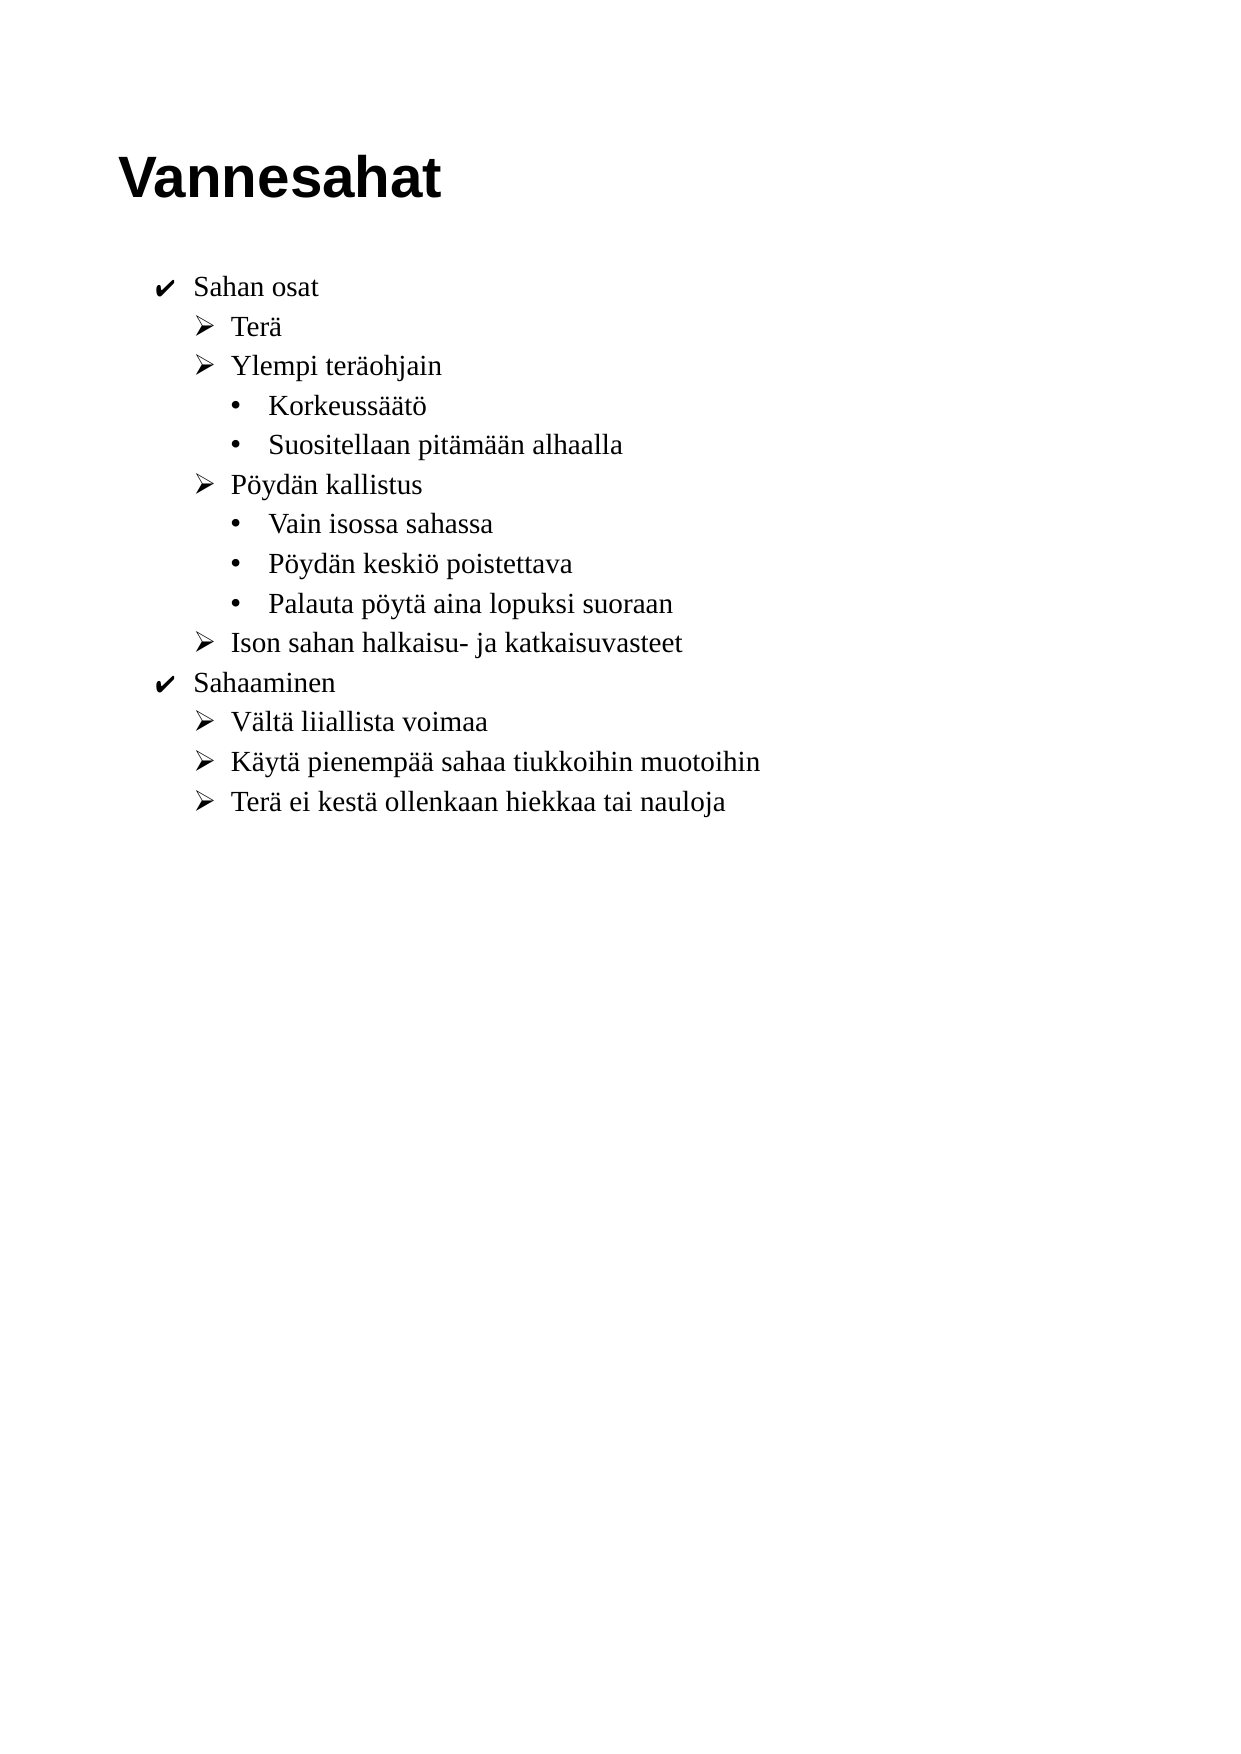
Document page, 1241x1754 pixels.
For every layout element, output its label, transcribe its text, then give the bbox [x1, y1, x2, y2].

list Terä [193, 309, 1122, 342]
list Sahaaminen [156, 665, 1122, 698]
list Pöydän kallistus [193, 467, 1122, 501]
list Käytä pienempää sahaa tiukkoihin muotoihin [193, 744, 1122, 778]
list Ylempi teräohjain [193, 348, 1122, 382]
list Vältä liiallista voimaa [193, 704, 1122, 738]
list Suositellaan pitämään alhaalla [231, 427, 1122, 461]
list Ison sahan halkaisu- ja katkaisuvasteet [193, 625, 1122, 659]
list Sahan osat [156, 269, 1122, 303]
list Korkeussäätö [231, 388, 1122, 421]
list Vain isossa sahassa [231, 507, 1122, 540]
subtitle Vannesahat [118, 143, 1122, 210]
list Palauta pöytä aina lopuksi suoraan [231, 586, 1122, 619]
list Terä ei kestä ollenkaan hiekkaa tai nauloja [193, 784, 1122, 817]
list Pöydän keskiö poistettava [231, 546, 1122, 580]
